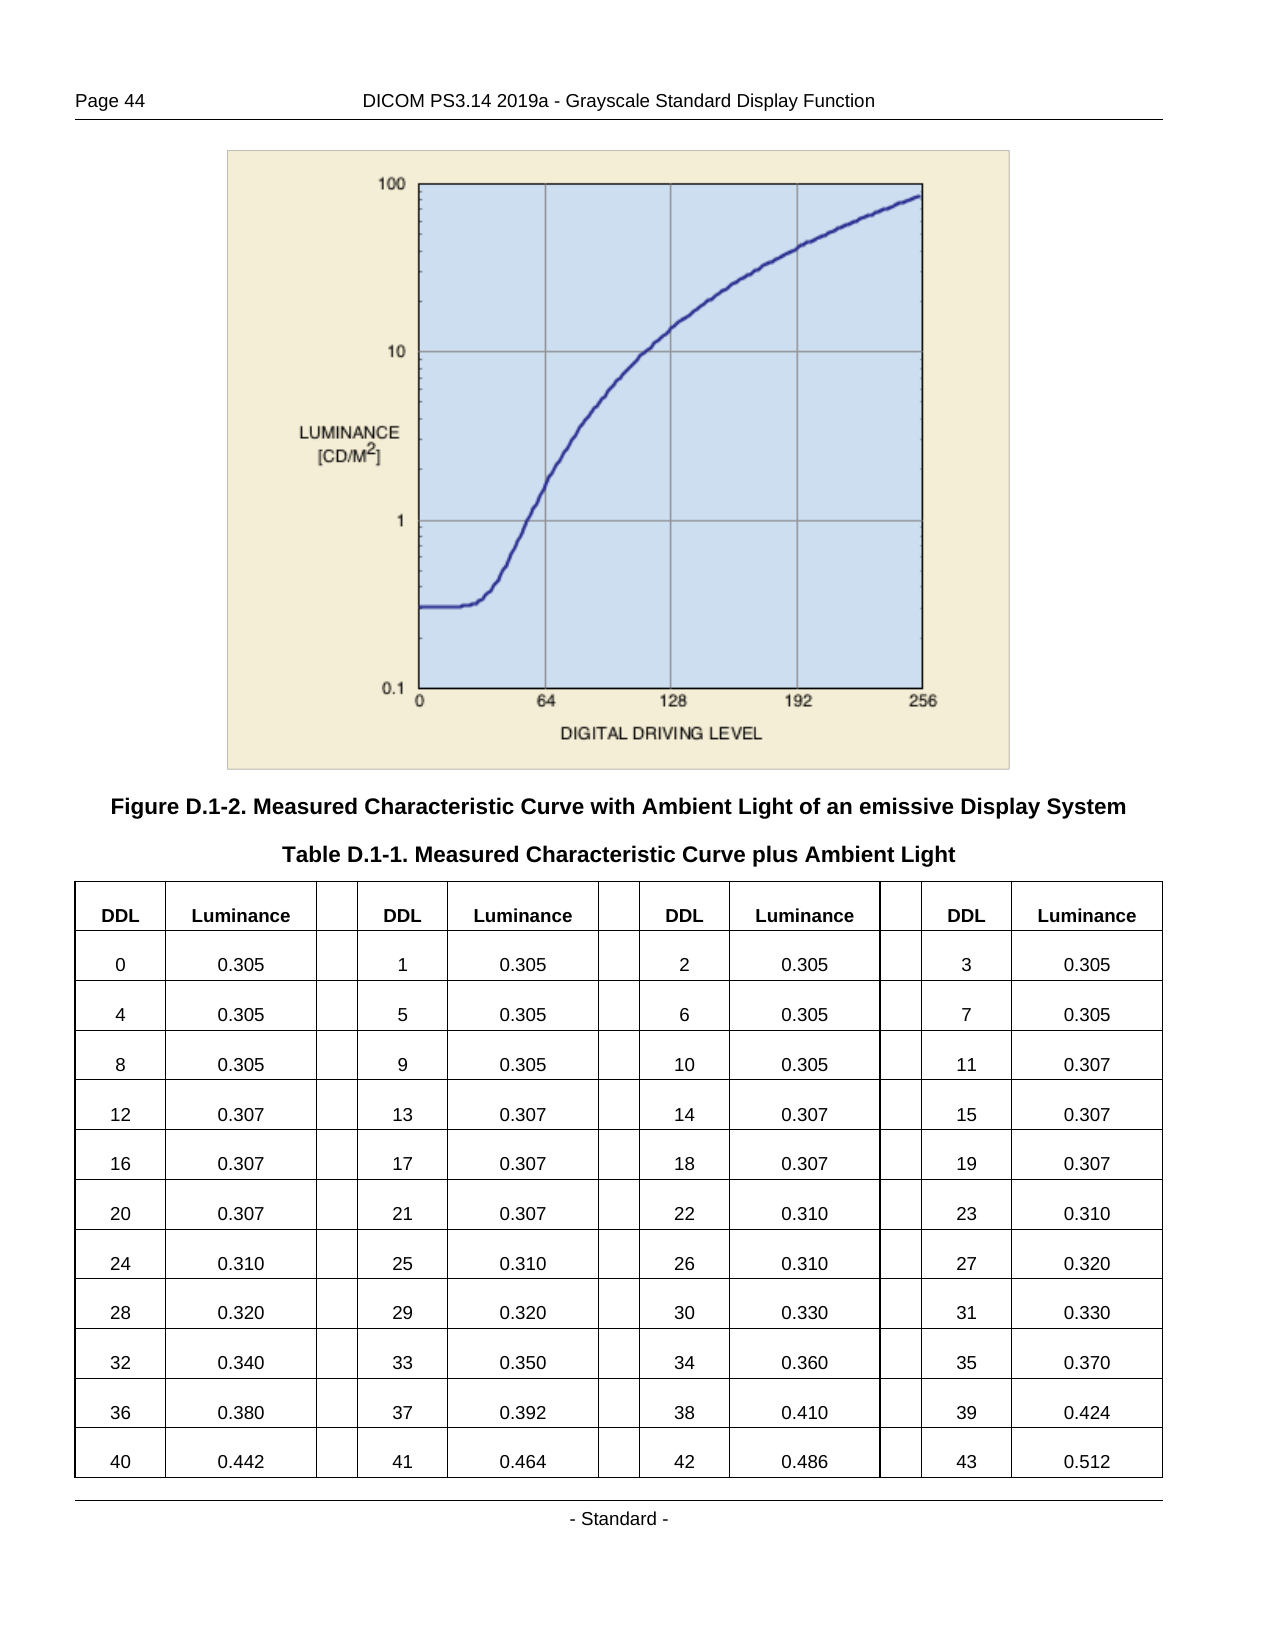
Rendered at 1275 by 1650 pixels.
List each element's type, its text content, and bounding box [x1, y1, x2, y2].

table_cell [881, 931, 921, 980]
table_cell 37 [358, 1379, 447, 1427]
table_cell 0.310 [730, 1230, 879, 1278]
table_cell 0.340 [166, 1329, 316, 1377]
table_cell 5 [358, 981, 447, 1030]
table_cell 0.307 [166, 1130, 316, 1179]
table_header [881, 882, 921, 930]
table_cell [317, 1080, 357, 1129]
table_cell 0.410 [730, 1379, 879, 1427]
table_cell 0.320 [1012, 1230, 1162, 1278]
table_cell 12 [76, 1080, 165, 1129]
table_cell [599, 1428, 639, 1477]
table_cell [599, 1379, 639, 1427]
table_cell 31 [922, 1279, 1011, 1328]
table_cell 35 [922, 1329, 1011, 1377]
table_header [317, 882, 357, 930]
table_cell 0.305 [166, 931, 316, 980]
table_cell 7 [922, 981, 1011, 1030]
picture [226, 150, 1011, 771]
table_cell [599, 1031, 639, 1079]
table_cell 0.307 [448, 1180, 598, 1228]
table_cell 0.307 [166, 1180, 316, 1228]
table_cell 0.310 [1012, 1180, 1162, 1228]
table_cell 8 [76, 1031, 165, 1079]
table_cell 11 [922, 1031, 1011, 1079]
table_cell 0.307 [730, 1080, 879, 1129]
table_cell 18 [640, 1130, 729, 1179]
table_cell 21 [358, 1180, 447, 1228]
table_cell 0.486 [730, 1428, 879, 1477]
table_cell 0.370 [1012, 1329, 1162, 1377]
table_cell 0.305 [730, 931, 879, 980]
table_cell [599, 1329, 639, 1377]
table_header Luminance [1012, 882, 1162, 930]
table_cell 0.307 [448, 1130, 598, 1179]
table_cell 0.305 [448, 981, 598, 1030]
table_header DDL [358, 882, 447, 930]
table_cell [317, 1130, 357, 1179]
table_cell 0.464 [448, 1428, 598, 1477]
table_cell 41 [358, 1428, 447, 1477]
table_cell [599, 1130, 639, 1179]
table_cell 4 [76, 981, 165, 1030]
table_cell [881, 1329, 921, 1377]
text Table D.1-1. Measured Characteristic Curve plus Ambient Light [75, 841, 1162, 867]
table_cell 0.330 [730, 1279, 879, 1328]
table_cell [881, 981, 921, 1030]
table_cell 6 [640, 981, 729, 1030]
table_cell 0.305 [1012, 981, 1162, 1030]
table_cell 0.320 [166, 1279, 316, 1328]
table_cell 28 [76, 1279, 165, 1328]
table_header DDL [922, 882, 1011, 930]
table_cell [317, 931, 357, 980]
table_cell [881, 1180, 921, 1228]
table_cell 0.392 [448, 1379, 598, 1427]
table_cell [881, 1080, 921, 1129]
table_cell [881, 1130, 921, 1179]
table_cell 27 [922, 1230, 1011, 1278]
table_cell 34 [640, 1329, 729, 1377]
table_cell [317, 1230, 357, 1278]
table_cell [881, 1230, 921, 1278]
table_cell 0.305 [166, 1031, 316, 1079]
table_cell 32 [76, 1329, 165, 1377]
table_cell [881, 1279, 921, 1328]
table_cell [317, 1279, 357, 1328]
table_header Luminance [166, 882, 316, 930]
table_cell 16 [76, 1130, 165, 1179]
table_cell 33 [358, 1329, 447, 1377]
table_cell 0.305 [730, 981, 879, 1030]
table_cell 13 [358, 1080, 447, 1129]
table_cell 0.442 [166, 1428, 316, 1477]
table_cell 0.512 [1012, 1428, 1162, 1477]
table_cell 14 [640, 1080, 729, 1129]
table_cell 20 [76, 1180, 165, 1228]
table_cell 43 [922, 1428, 1011, 1477]
table_cell 0.320 [448, 1279, 598, 1328]
table_cell 0.307 [166, 1080, 316, 1129]
table_cell 19 [922, 1130, 1011, 1179]
table_cell 17 [358, 1130, 447, 1179]
table_cell 38 [640, 1379, 729, 1427]
table_cell 29 [358, 1279, 447, 1328]
table_cell 0.307 [730, 1130, 879, 1179]
table_cell [599, 981, 639, 1030]
table_cell 39 [922, 1379, 1011, 1427]
table_cell 0.330 [1012, 1279, 1162, 1328]
table_cell 0.307 [1012, 1080, 1162, 1129]
table_cell 3 [922, 931, 1011, 980]
table_cell [881, 1428, 921, 1477]
table_cell 24 [76, 1230, 165, 1278]
table_cell [599, 1230, 639, 1278]
table_cell [317, 1428, 357, 1477]
table_cell [599, 1279, 639, 1328]
table_cell 0.305 [448, 1031, 598, 1079]
table_cell 0.305 [1012, 931, 1162, 980]
table_cell 0.310 [166, 1230, 316, 1278]
table_header Luminance [730, 882, 879, 930]
table_cell 0.310 [448, 1230, 598, 1278]
table_cell 0.307 [1012, 1031, 1162, 1079]
table_cell 0.307 [448, 1080, 598, 1129]
table_cell 2 [640, 931, 729, 980]
table_cell 0.350 [448, 1329, 598, 1377]
table_header DDL [76, 882, 165, 930]
table_cell 0.360 [730, 1329, 879, 1377]
table_cell 0.305 [448, 931, 598, 980]
table_cell 0.307 [1012, 1130, 1162, 1179]
table_cell [599, 931, 639, 980]
table_cell [317, 981, 357, 1030]
table_cell 10 [640, 1031, 729, 1079]
table_cell 0.310 [730, 1180, 879, 1228]
table_cell [599, 1080, 639, 1129]
table_cell [317, 1379, 357, 1427]
table_cell 9 [358, 1031, 447, 1079]
table_cell 23 [922, 1180, 1011, 1228]
table_cell 0.380 [166, 1379, 316, 1427]
table_header [599, 882, 639, 930]
table_cell 25 [358, 1230, 447, 1278]
table_cell 30 [640, 1279, 729, 1328]
table_header Luminance [448, 882, 598, 930]
table_cell [599, 1180, 639, 1228]
table_cell 40 [76, 1428, 165, 1477]
table_cell [317, 1031, 357, 1079]
table_cell 26 [640, 1230, 729, 1278]
table_cell 36 [76, 1379, 165, 1427]
table_cell 0 [76, 931, 165, 980]
text Figure D.1-2. Measured Characteristic Curve with Ambient Light of an emissive Display System [75, 793, 1162, 819]
table_cell 0.424 [1012, 1379, 1162, 1427]
table_cell 1 [358, 931, 447, 980]
table_cell 0.305 [730, 1031, 879, 1079]
table_cell 0.305 [166, 981, 316, 1030]
table_cell [317, 1329, 357, 1377]
table_cell [881, 1031, 921, 1079]
table_cell [317, 1180, 357, 1228]
table_cell 22 [640, 1180, 729, 1228]
table_cell [881, 1379, 921, 1427]
table_header DDL [640, 882, 729, 930]
table_cell 42 [640, 1428, 729, 1477]
table_cell 15 [922, 1080, 1011, 1129]
